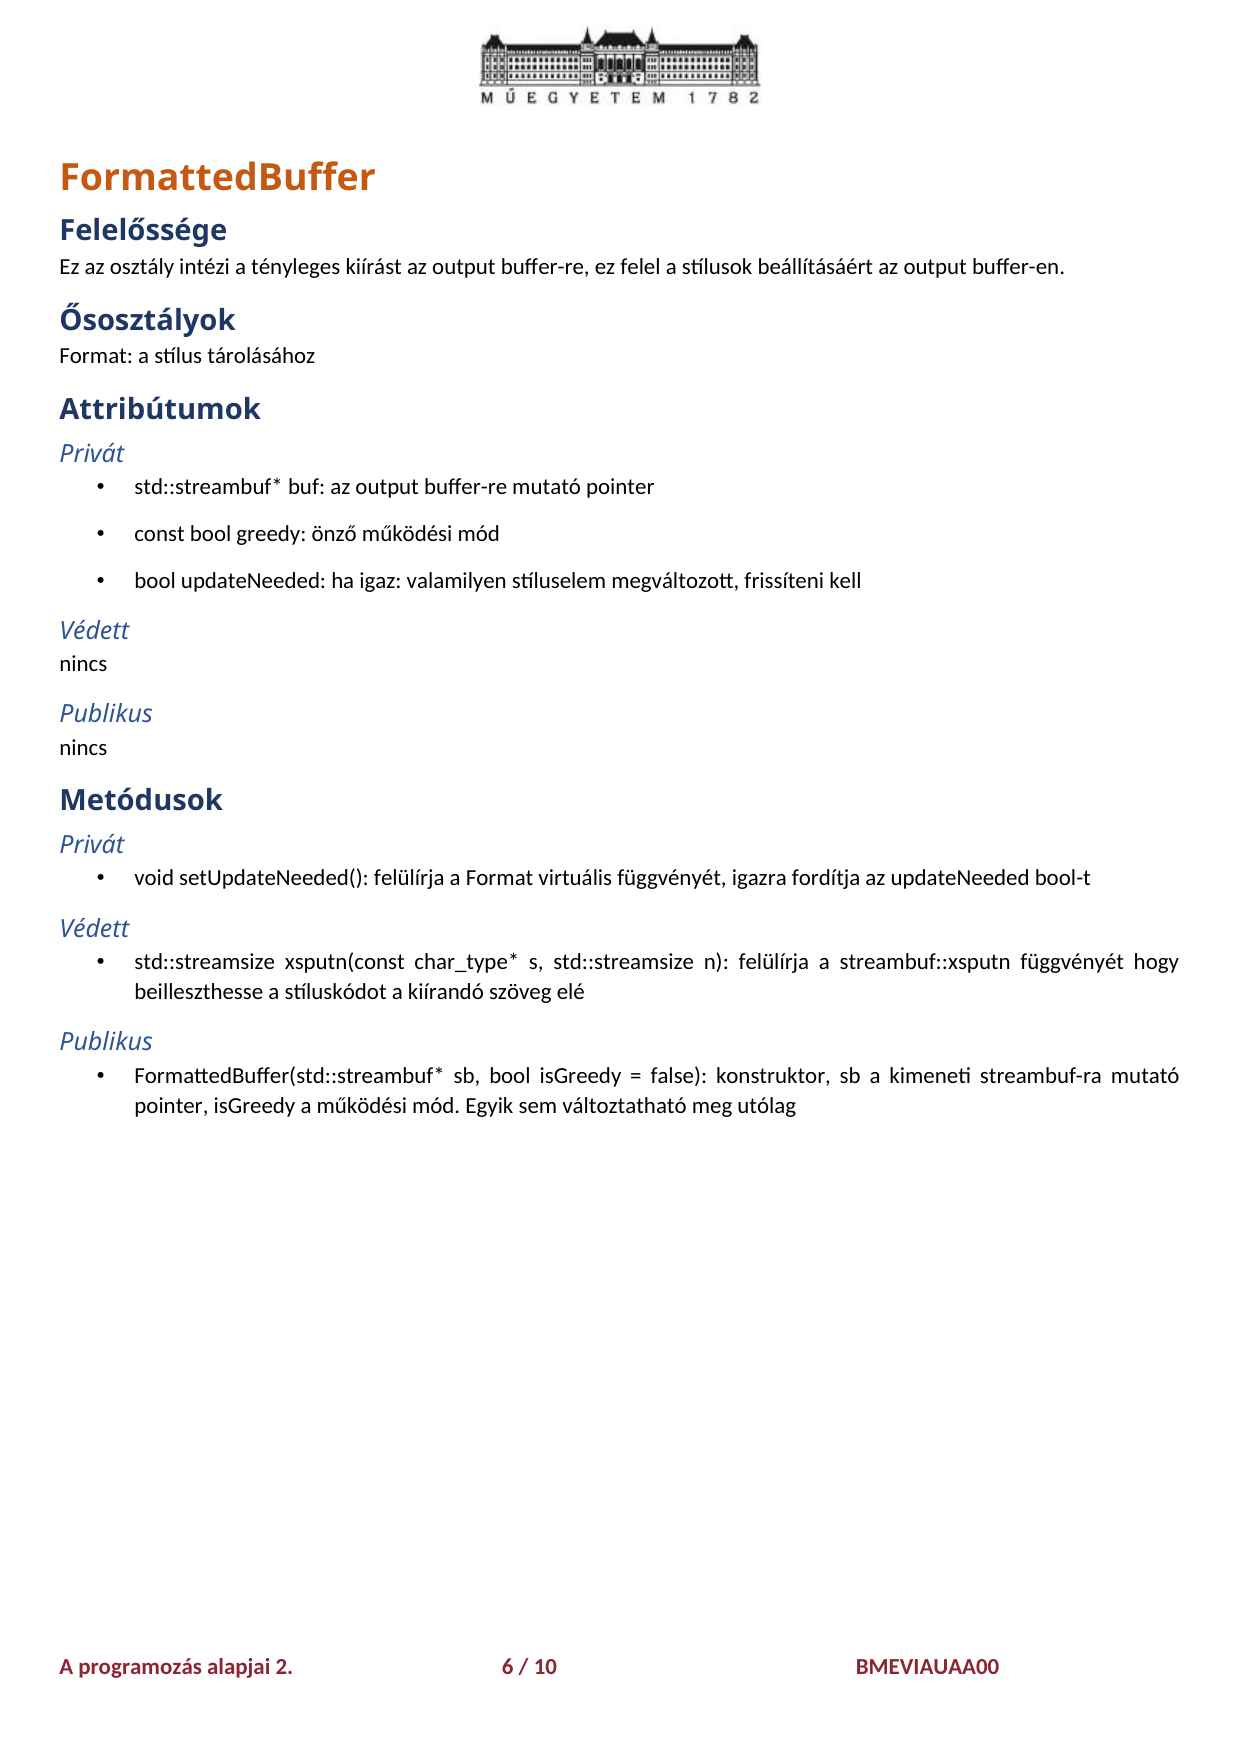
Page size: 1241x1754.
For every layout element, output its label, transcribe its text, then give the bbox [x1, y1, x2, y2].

list const bool greedy: önző működési mód [97, 519, 1181, 547]
subtitle FormattedBuffer [59, 150, 1181, 201]
list FormattedBuffer(std::streambuf* sb, bool isGreedy = false): konstruktor, sb a kimeneti streambuf-ra mutató pointer, isGreedy a működési mód. Egyik sem változtatható meg utólag [97, 1061, 1181, 1119]
text Ez az osztály intézi a tényleges kiírást az output buffer-re, ez felel a stílusok beállításáért az output buffer-en. [59, 252, 1181, 280]
list void setUpdateNeeded(): felülírja a Format virtuális függvényét, igazra fordítja az updateNeeded bool-t [97, 863, 1181, 891]
subtitle Privát [59, 827, 1181, 861]
subtitle Ősosztályok [59, 299, 1181, 338]
subtitle Privát [59, 435, 1181, 469]
text nincs [59, 649, 1181, 677]
text Format: a stílus tárolásához [59, 342, 1181, 370]
subtitle Attribútumok [59, 388, 1181, 428]
subtitle Metódusok [59, 779, 1181, 819]
subtitle Felelőssége [59, 209, 1181, 249]
subtitle Védett [59, 910, 1181, 944]
picture [478, 25, 762, 107]
subtitle Védett [59, 612, 1181, 647]
list std::streambuf* buf: az output buffer-re mutató pointer [97, 472, 1181, 500]
text nincs [59, 733, 1181, 761]
list std::streamsize xsputn(const char_type* s, std::streamsize n): felülírja a streambuf::xsputn függvényét hogy beilleszthesse a stíluskódot a kiírandó szöveg elé [97, 947, 1181, 1005]
list bool updateNeeded: ha igaz: valamilyen stíluselem megváltozott, frissíteni kell [97, 566, 1181, 594]
subtitle Publikus [59, 1024, 1181, 1058]
subtitle Publikus [59, 696, 1181, 730]
